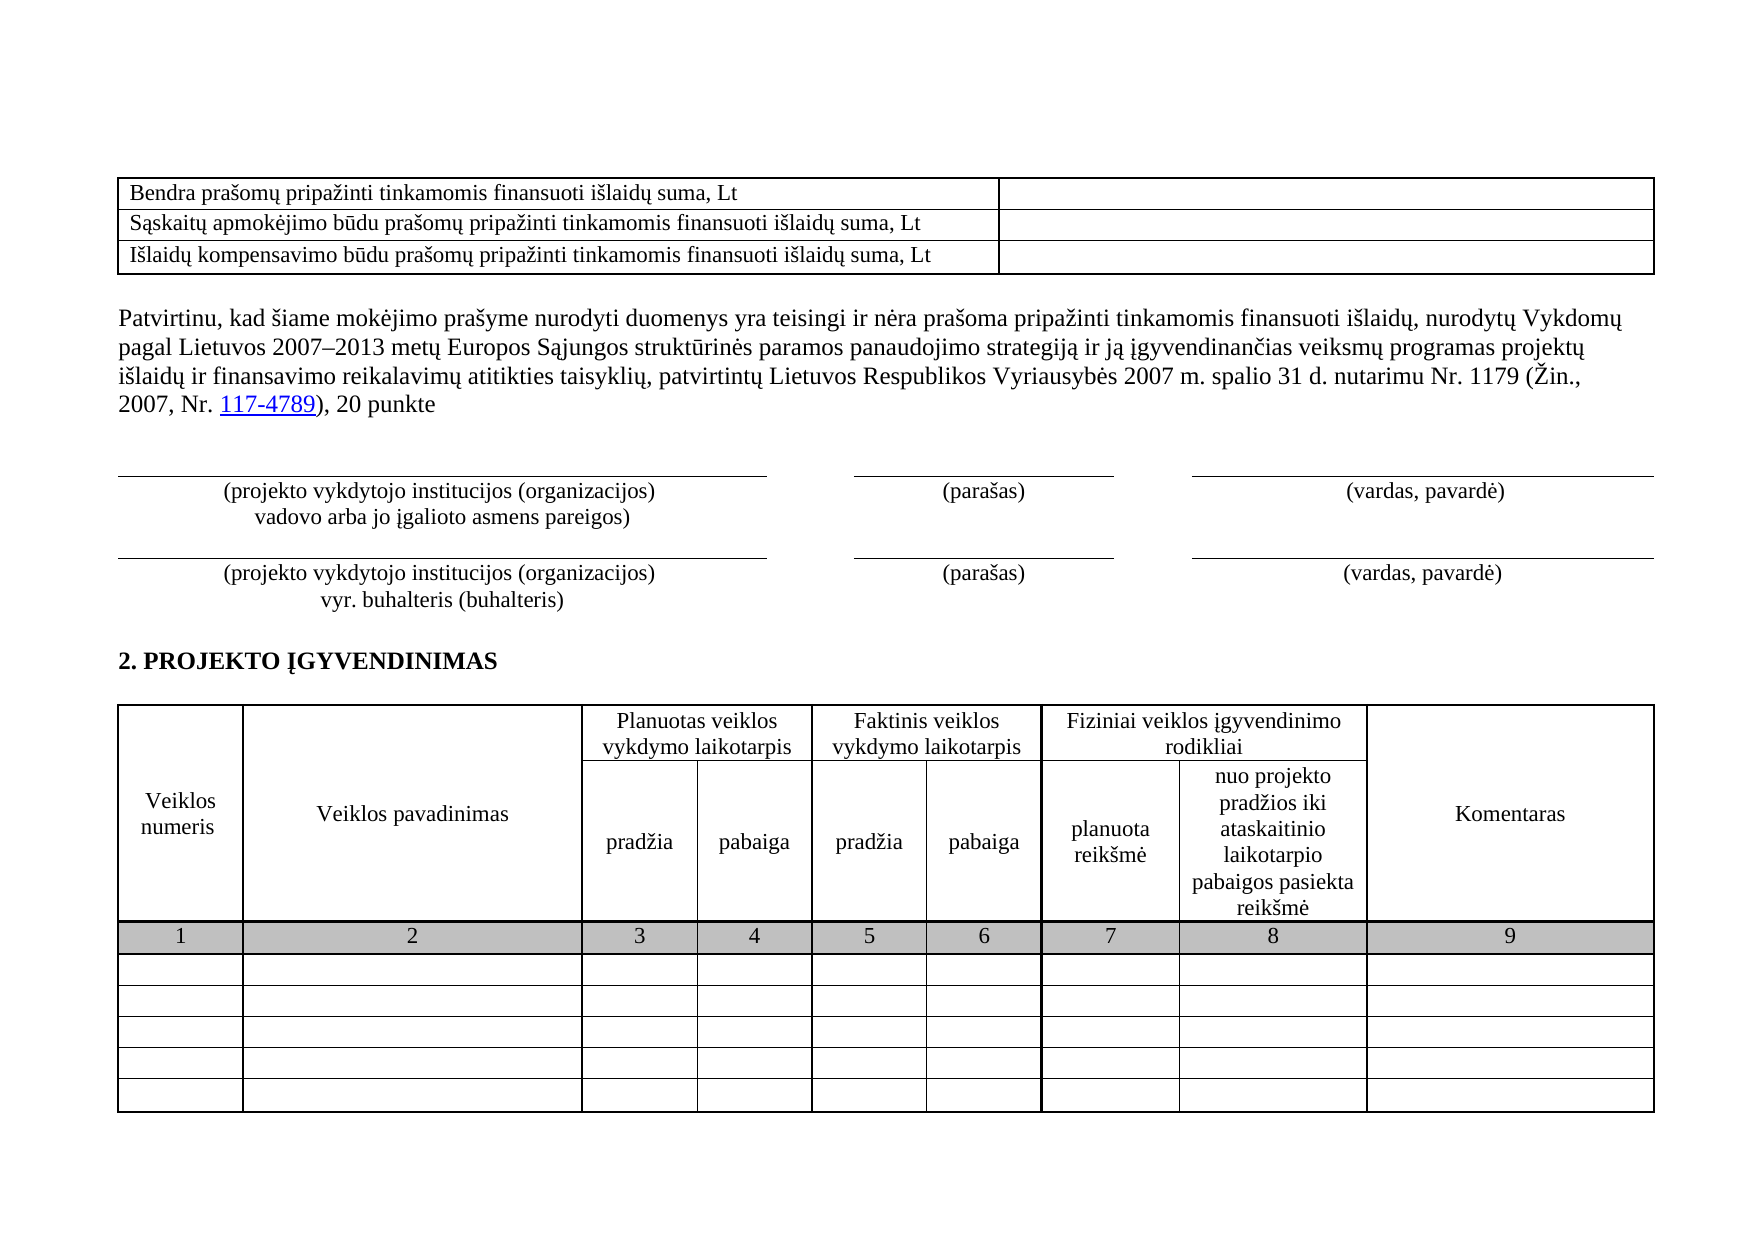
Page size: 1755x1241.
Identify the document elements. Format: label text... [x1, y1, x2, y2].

table_cell [244, 1017, 581, 1047]
table_cell [1180, 1017, 1366, 1047]
table_header Veiklos numeris [119, 706, 242, 920]
table_cell 2 [244, 923, 581, 953]
table_cell [119, 1079, 242, 1111]
table_header (projekto vykdytojo institucijos (organizacijos) vadovo arba jo įgalioto asmens pareigos) [118, 477, 767, 529]
table_cell 1 [119, 923, 242, 953]
table_cell [698, 1048, 811, 1078]
table_cell [927, 1048, 1040, 1078]
table_cell [1043, 986, 1179, 1016]
table_cell [1043, 1079, 1179, 1111]
table_header [1114, 558, 1192, 618]
table_cell pabaiga [698, 761, 811, 920]
table_cell pradžia [813, 761, 926, 920]
table_cell [698, 1017, 811, 1047]
table_cell pabaiga [927, 761, 1040, 920]
table_header [767, 558, 854, 618]
table_cell [813, 1017, 926, 1047]
table_cell [698, 986, 811, 1016]
table_cell planuota reikšmė [1043, 761, 1179, 920]
table_cell [1180, 955, 1366, 984]
table_cell 9 [1368, 923, 1653, 953]
table_cell [119, 1048, 242, 1078]
table_header [1000, 179, 1653, 208]
table_cell 3 [583, 923, 697, 953]
table_header Bendra prašomų pripažinti tinkamomis finansuoti išlaidų suma, Lt [119, 179, 998, 208]
table_cell [927, 1079, 1040, 1111]
table_cell [119, 986, 242, 1016]
table_cell [698, 955, 811, 984]
table_cell [1368, 1048, 1653, 1078]
table_header (projekto vykdytojo institucijos (organizacijos) vyr. buhalteris (buhalteris) [118, 559, 767, 618]
table_cell pradžia [583, 761, 697, 920]
table_header Faktinis veiklos vykdymo laikotarpis [813, 706, 1040, 760]
table_cell [583, 955, 697, 984]
table_header Veiklos pavadinimas [244, 706, 581, 920]
table_cell 6 [927, 923, 1040, 953]
table_cell [244, 986, 581, 1016]
table_cell [1368, 986, 1653, 1016]
table_cell 5 [813, 923, 926, 953]
table_cell 4 [698, 923, 811, 953]
table_cell 8 [1180, 923, 1366, 953]
table_cell [583, 1079, 697, 1111]
table_cell [1368, 955, 1653, 984]
table_header (parašas) [854, 477, 1114, 529]
table_cell [1000, 210, 1653, 240]
table_cell [583, 1048, 697, 1078]
table_cell 7 [1043, 923, 1179, 953]
table_cell [1000, 241, 1653, 272]
table_cell nuo projekto pradžios iki ataskaitinio laikotarpio pabaigos pasiekta reikšmė [1180, 761, 1366, 920]
table_cell [583, 986, 697, 1016]
table_cell [698, 1079, 811, 1111]
table_cell [813, 1079, 926, 1111]
table_cell [927, 1017, 1040, 1047]
table_header Planuotas veiklos vykdymo laikotarpis [583, 706, 811, 760]
text 2. PROJEKTO ĮGYVENDINIMAS [118, 646, 1636, 675]
table_cell [927, 986, 1040, 1016]
table_header Komentaras [1368, 706, 1653, 920]
table_cell [244, 1079, 581, 1111]
table_cell [1043, 955, 1179, 984]
table_cell [813, 986, 926, 1016]
table_cell [1043, 1048, 1179, 1078]
table_header [1114, 476, 1192, 529]
table_cell [1368, 1017, 1653, 1047]
table_cell [119, 955, 242, 984]
text Patvirtinu, kad šiame mokėjimo prašyme nurodyti duomenys yra teisingi ir nėra prašoma pripažinti tinkamomis finansuoti išlaidų, nurodytų Vykdomų pagal Lietuvos 2007–2013 metų Europos Sąjungos struktūrinės paramos panaudojimo strategiją ir ją įgyvendinančias veiksmų programas projektų išlaidų ir finansavimo reikalavimų atitikties taisyklių, patvirtintų Lietuvos Respublikos Vyriausybės 2007 m. spalio 31 d. nutarimu Nr. 1179 (Žin., 2007, Nr. 117-4789), 20 punkte [118, 303, 1636, 418]
table_cell Išlaidų kompensavimo būdu prašomų pripažinti tinkamomis finansuoti išlaidų suma, Lt [119, 241, 998, 272]
table_cell [813, 955, 926, 984]
table_cell [1180, 1079, 1366, 1111]
table_cell [119, 1017, 242, 1047]
table_header Fiziniai veiklos įgyvendinimo rodikliai [1043, 706, 1366, 760]
table_header (parašas) [854, 559, 1114, 618]
table_cell [1180, 1048, 1366, 1078]
table_header (vardas, pavardė) [1192, 559, 1653, 618]
table_header (vardas, pavardė) [1192, 477, 1653, 529]
table_cell [244, 1048, 581, 1078]
table_header [767, 476, 854, 529]
table_cell [813, 1048, 926, 1078]
table_cell [1180, 986, 1366, 1016]
table_cell [583, 1017, 697, 1047]
table_cell [927, 955, 1040, 984]
table_cell Sąskaitų apmokėjimo būdu prašomų pripažinti tinkamomis finansuoti išlaidų suma, Lt [119, 210, 998, 240]
table_cell [244, 955, 581, 984]
table_cell [1043, 1017, 1179, 1047]
table_cell [1368, 1079, 1653, 1111]
